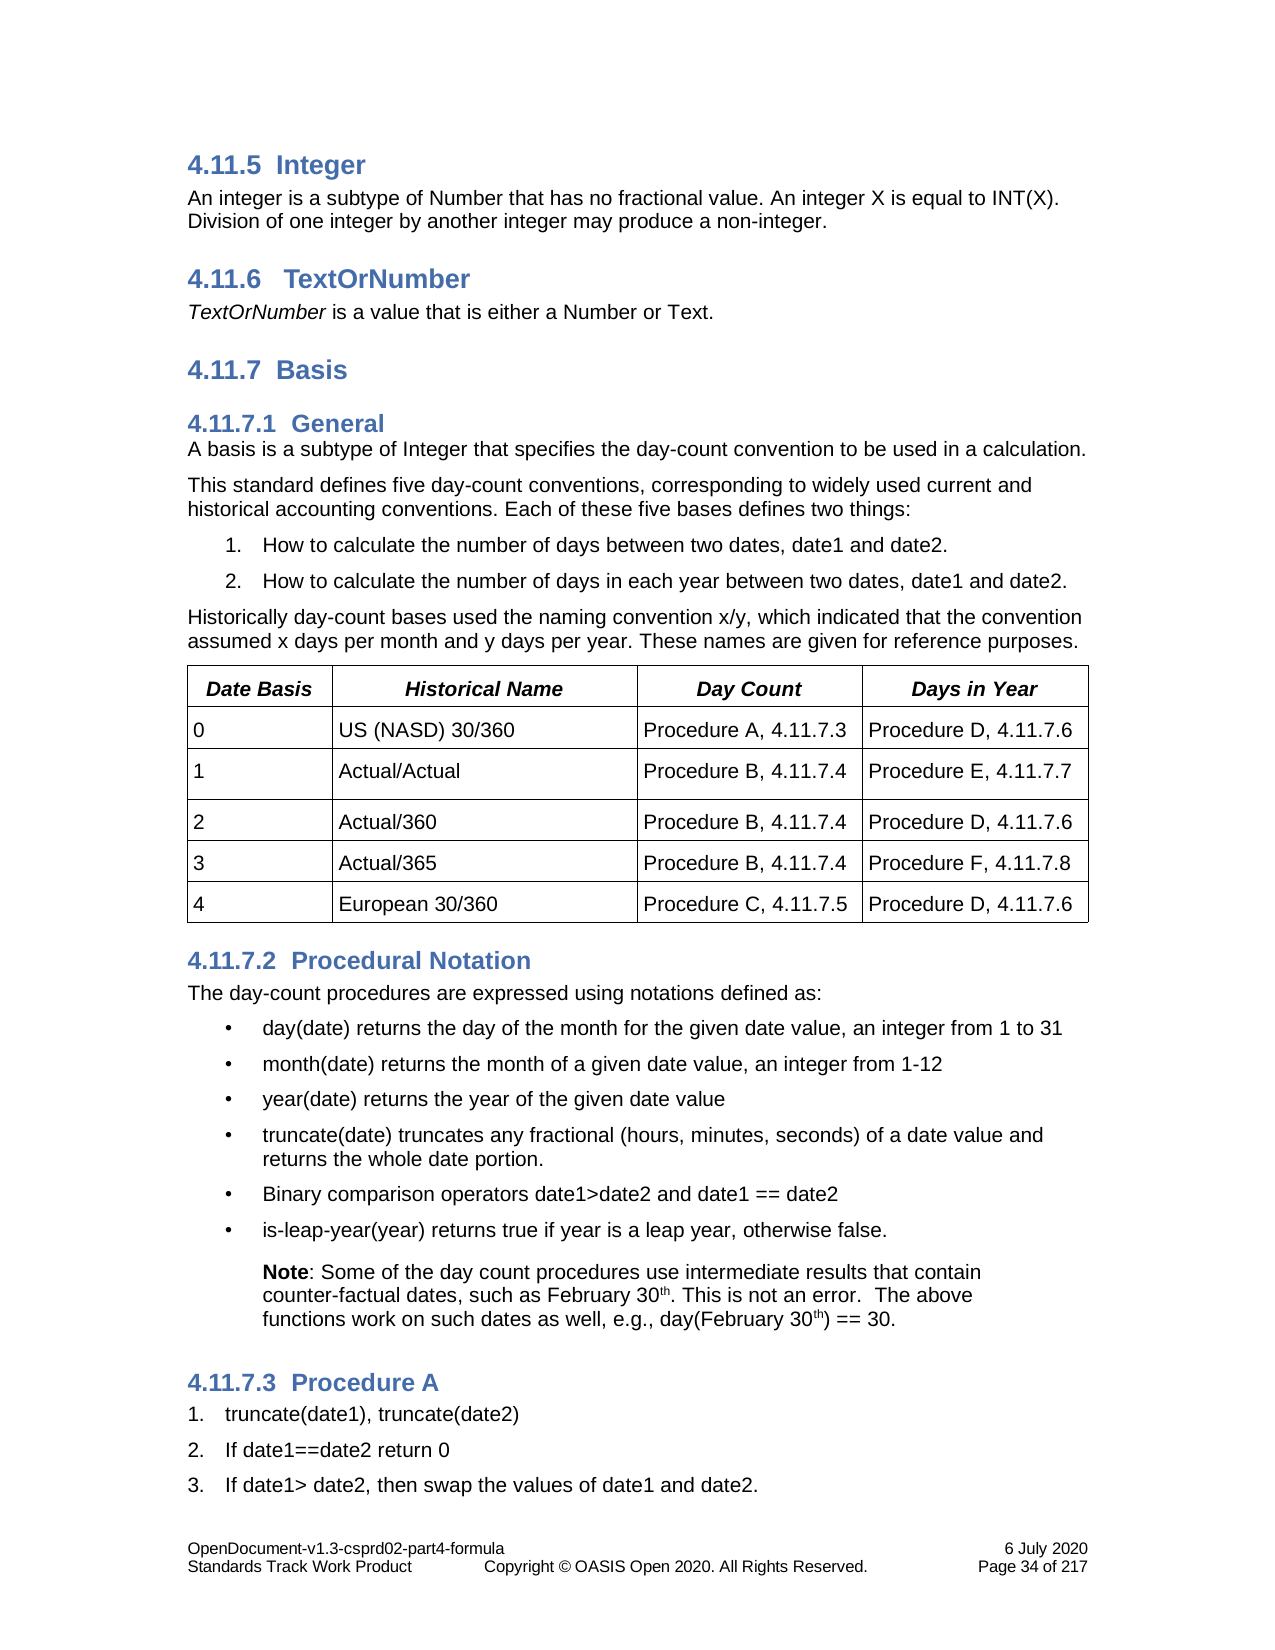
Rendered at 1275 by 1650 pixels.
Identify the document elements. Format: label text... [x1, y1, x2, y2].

list year(date) returns the year of the given date value [225, 1088, 1088, 1111]
table_cell US (NASD) 30/360 [333, 707, 637, 747]
table_cell European 30/360 [333, 882, 637, 922]
subtitle Procedural Notation [187, 947, 1088, 975]
table_cell Procedure B, 4.11.7.4 [638, 800, 862, 839]
text A basis is a subtype of Integer that specifies the day-count convention to be used in a calculation. [187, 438, 1088, 461]
table_cell Actual/365 [333, 841, 637, 881]
list How to calculate the number of days in each year between two dates, date1 and date2. [225, 569, 1088, 593]
text The day-count procedures are expressed using notations defined as: [187, 981, 1088, 1004]
table_cell Actual/Actual [333, 749, 637, 798]
list If date1==date2 return 0 [187, 1438, 1088, 1462]
text TextOrNumber is a value that is either a Number or Text. [187, 300, 1088, 324]
table_cell Procedure F, 4.11.7.8 [863, 841, 1088, 881]
list truncate(date) truncates any fractional (hours, minutes, seconds) of a date value and returns the whole date portion. [225, 1123, 1088, 1171]
text This standard defines five day-count conventions, corresponding to widely used current and historical accounting conventions. Each of these five bases defines two things: [187, 474, 1088, 521]
list truncate(date1), truncate(date2) [187, 1403, 1088, 1426]
table_cell Procedure D, 4.11.7.6 [863, 882, 1088, 922]
table_cell Procedure B, 4.11.7.4 [638, 749, 862, 798]
table_cell Actual/360 [333, 800, 637, 839]
table_cell Procedure E, 4.11.7.7 [863, 749, 1088, 798]
text Note: Some of the day count procedures use intermediate results that contain counter-factual dates, such as February 30th. This is not an error. The above functions work on such dates as well, e.g., day(February 30th) == 30. [262, 1260, 1013, 1331]
list day(date) returns the day of the month for the given date value, an integer from 1 to 31 [225, 1017, 1088, 1040]
subtitle Basis [187, 355, 1088, 385]
table_header Days in Year [863, 666, 1088, 706]
list If date1> date2, then swap the values of date1 and date2. [187, 1474, 1088, 1497]
table_header Date Basis [188, 666, 332, 706]
list month(date) returns the month of a given date value, an integer from 1-12 [225, 1052, 1088, 1076]
table_cell 0 [188, 707, 332, 747]
text Historically day-count bases used the naming convention x/y, which indicated that the convention assumed x days per month and y days per year. These names are given for reference purposes. [187, 606, 1088, 653]
table_cell 3 [188, 841, 332, 881]
subtitle Procedure A [187, 1368, 1088, 1397]
table_cell Procedure D, 4.11.7.6 [863, 707, 1088, 747]
text An integer is a subtype of Number that has no fractional value. An integer X is equal to INT(X). Division of one integer by another integer may produce a non-integer. [187, 186, 1088, 233]
table_cell Procedure B, 4.11.7.4 [638, 841, 862, 881]
table_cell Procedure C, 4.11.7.5 [638, 882, 862, 922]
table_header Day Count [638, 666, 862, 706]
table_cell Procedure D, 4.11.7.6 [863, 800, 1088, 839]
table_cell 1 [188, 749, 332, 798]
table_cell Procedure A, 4.11.7.3 [638, 707, 862, 747]
subtitle TextOrNumber [187, 264, 1088, 294]
table_cell 4 [188, 882, 332, 922]
table_cell 2 [188, 800, 332, 839]
subtitle General [187, 410, 1088, 438]
list is-leap-year(year) returns true if year is a leap year, otherwise false. [225, 1218, 1088, 1242]
list Binary comparison operators date1>date2 and date1 == date2 [225, 1183, 1088, 1206]
table_header Historical Name [333, 666, 637, 706]
list How to calculate the number of days between two dates, date1 and date2. [225, 533, 1088, 557]
subtitle Integer [187, 150, 1088, 180]
